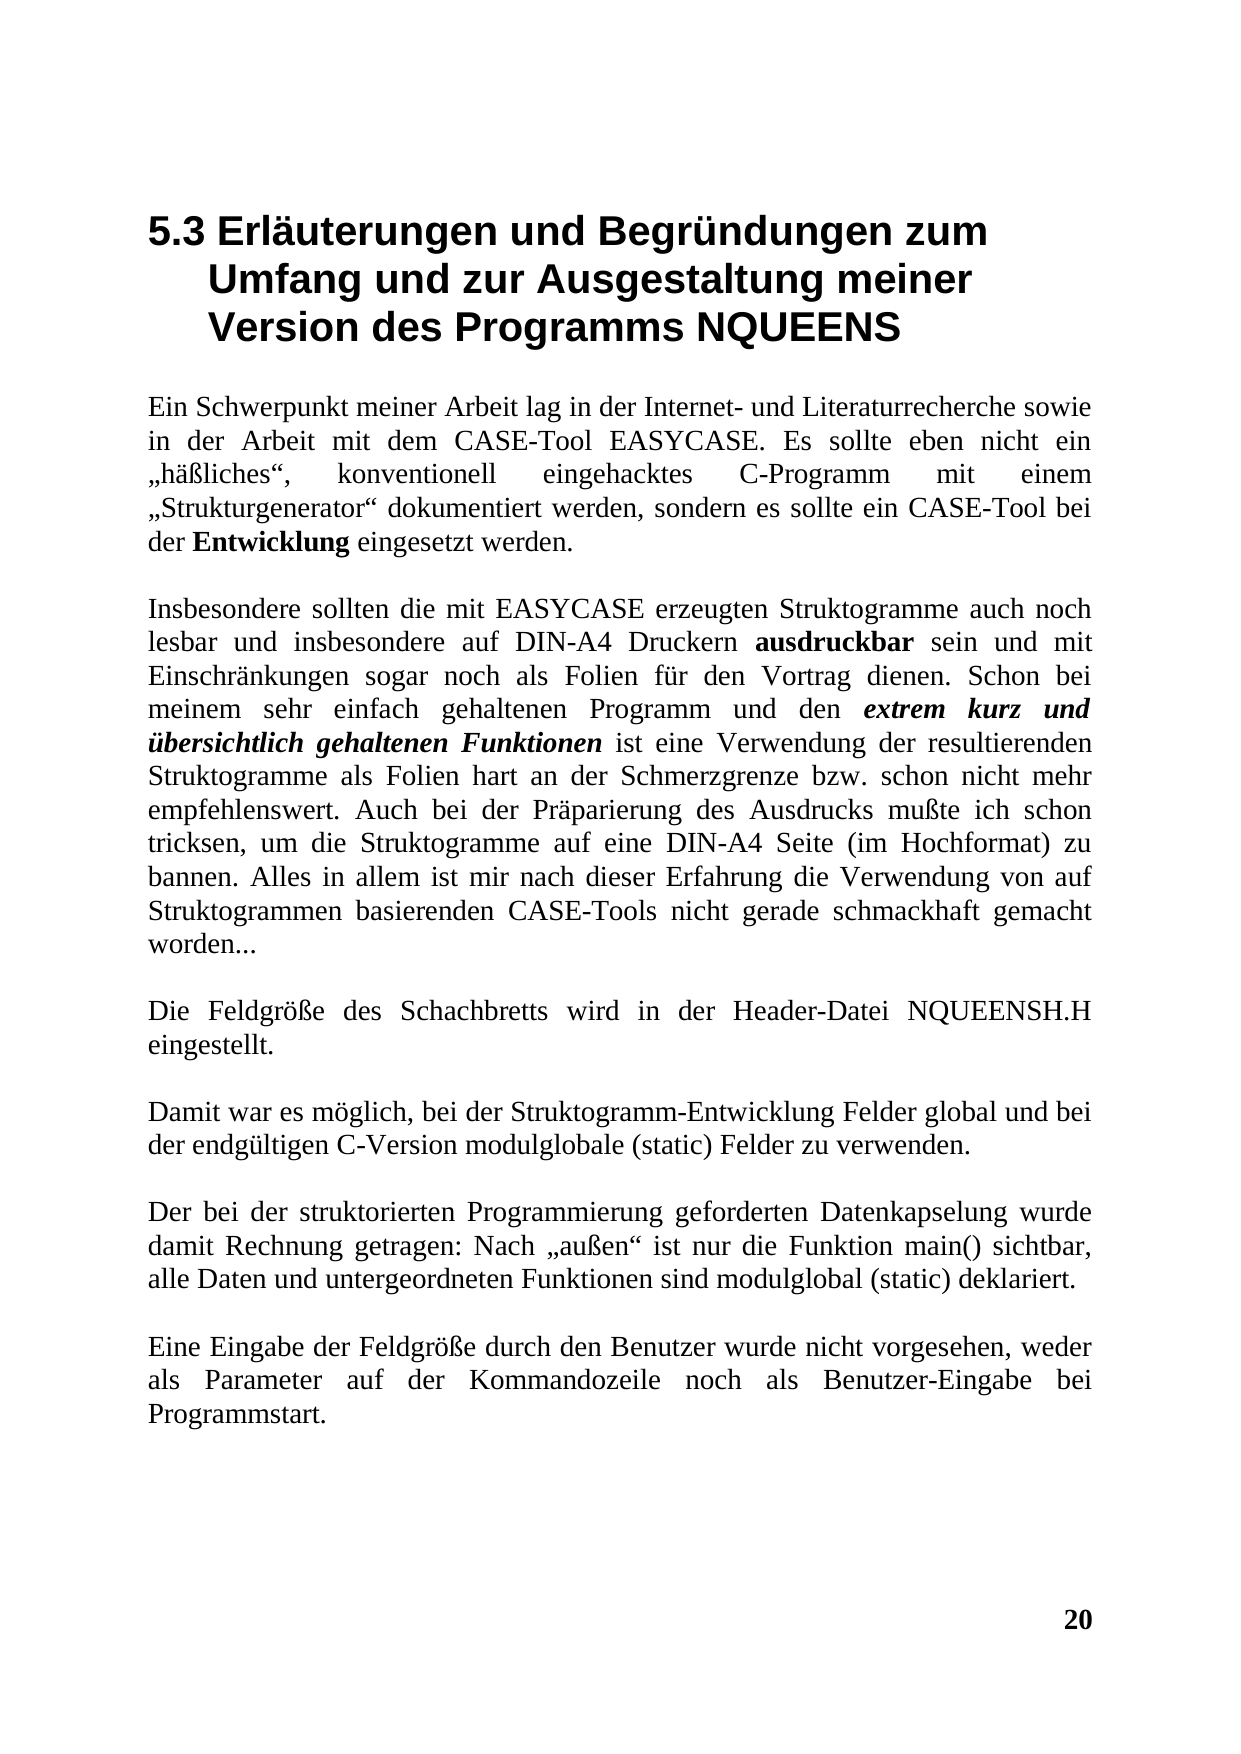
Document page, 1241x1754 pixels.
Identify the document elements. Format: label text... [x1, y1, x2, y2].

text Die Feldgröße des Schachbretts wird in der Header-Datei NQUEENSH.H eingestellt. [148, 993, 1093, 1061]
text Eine Eingabe der Feldgröße durch den Benutzer wurde nicht vorgesehen, weder als Parameter auf der Kommandozeile noch als Benutzer-Eingabe bei Programmstart. [148, 1329, 1093, 1429]
text Damit war es möglich, bei der Struktogramm-Entwicklung Felder global und bei der endgültigen C-Version modulglobale (static) Felder zu verwenden. [148, 1094, 1093, 1161]
text Insbesondere sollten die mit EASYCASE erzeugten Struktogramme auch noch lesbar und insbesondere auf DIN-A4 Druckern ausdruckbar sein und mit Einschränkungen sogar noch als Folien für den Vortrag dienen. Schon bei meinem sehr einfach gehaltenen Programm und den extrem kurz und übersichtlich gehaltenen Funktionen ist eine Verwendung der resultierenden Struktogramme als Folien hart an der Schmerzgrenze bzw. schon nicht mehr empfehlenswert. Auch bei der Präparierung des Ausdrucks mußte ich schon tricksen, um die Struktogramme auf eine DIN-A4 Seite (im Hochformat) zu bannen. Alles in allem ist mir nach dieser Erfahrung die Verwendung von auf Struktogrammen basierenden CASE-Tools nicht gerade schmackhaft gemacht worden... [148, 591, 1093, 960]
subtitle 5.3 Erläuterungen und Begründungen zum Umfang und zur Ausgestaltung meiner Version des Programms NQUEENS [148, 206, 1093, 350]
text Der bei der struktorierten Programmierung geforderten Datenkapselung wurde damit Rechnung getragen: Nach „außen“ ist nur die Funktion main() sichtbar, alle Daten und untergeordneten Funktionen sind modulglobal (static) deklariert. [148, 1195, 1093, 1295]
text Ein Schwerpunkt meiner Arbeit lag in der Internet- und Literaturrecherche sowie in der Arbeit mit dem CASE-Tool EASYCASE. Es sollte eben nicht ein „häßliches“, konventionell eingehacktes C-Programm mit einem „Strukturgenerator“ dokumentiert werden, sondern es sollte ein CASE-Tool bei der Entwicklung eingesetzt werden. [148, 390, 1093, 557]
